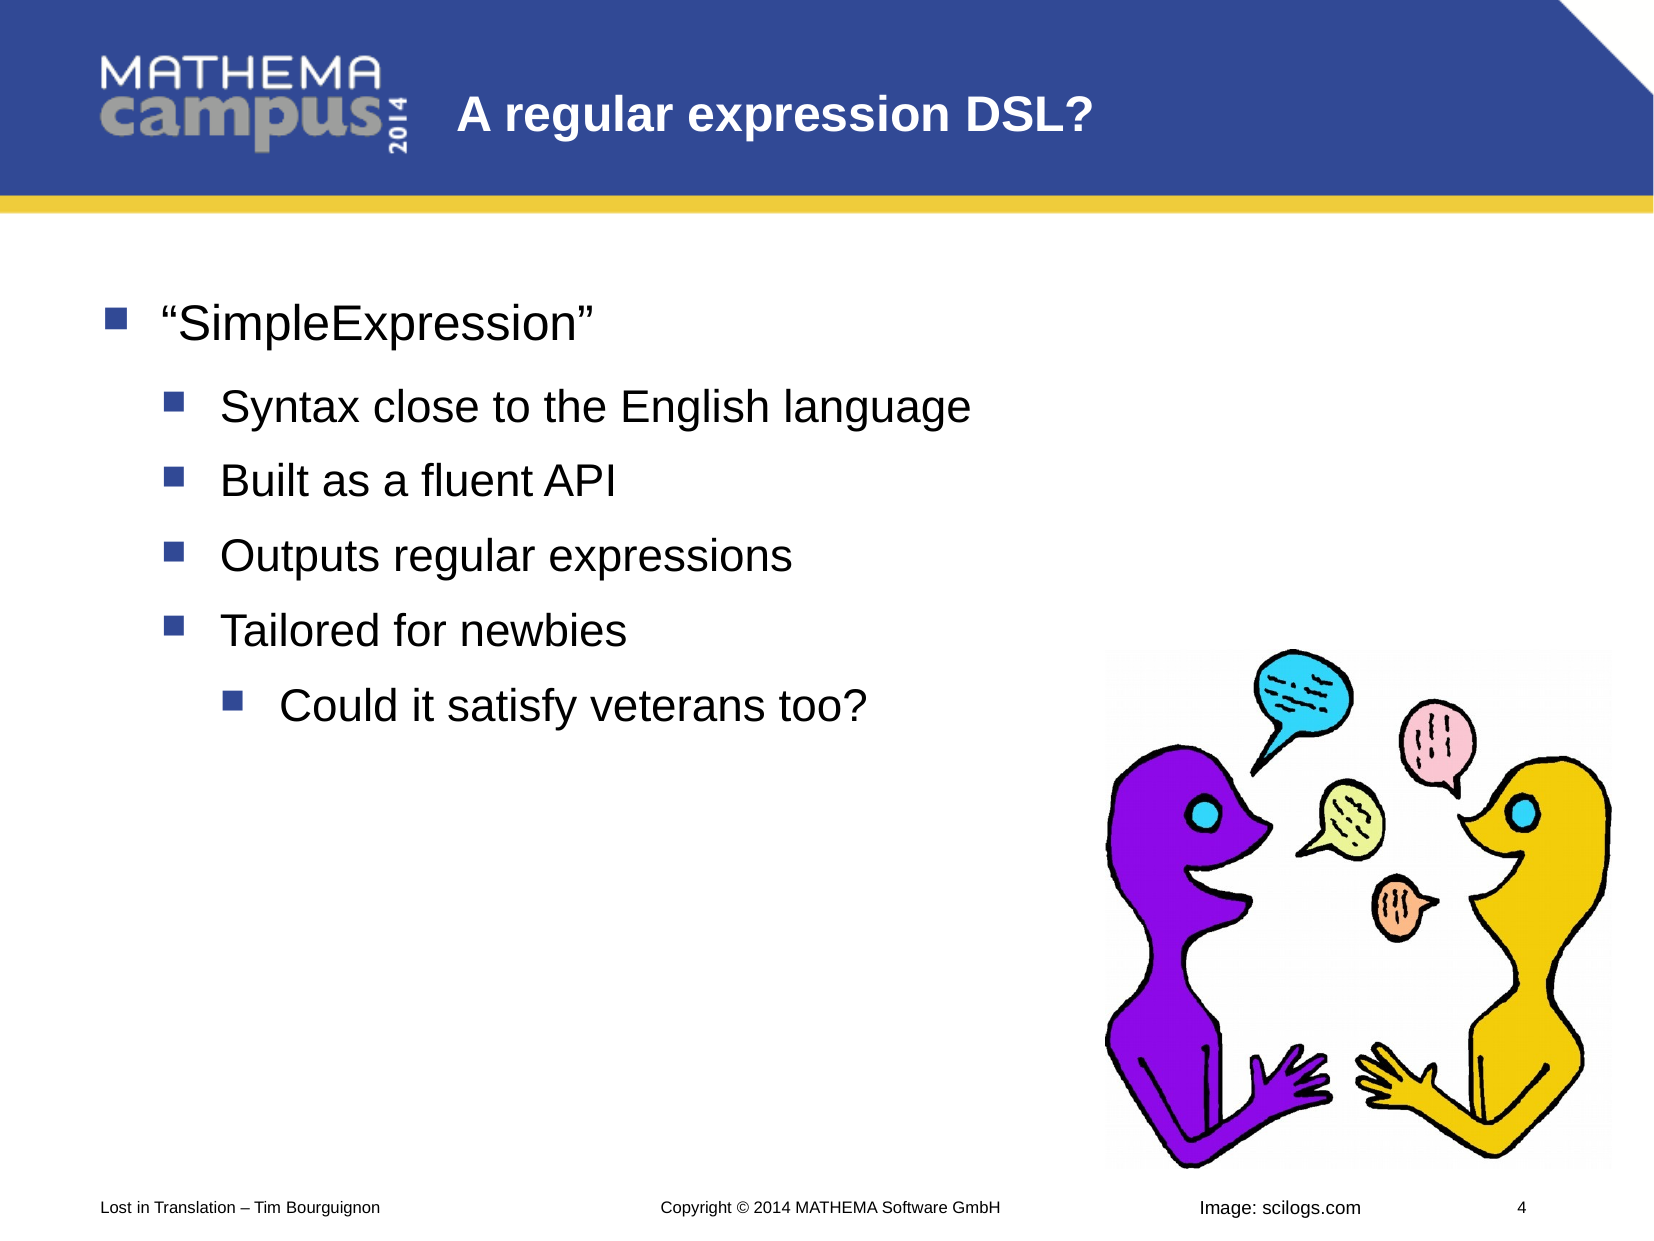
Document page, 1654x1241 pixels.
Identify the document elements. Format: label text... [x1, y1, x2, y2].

text_box Image: scilogs.com [1199, 1197, 1587, 1240]
picture [1105, 649, 1612, 1169]
title A regular expression DSL? [456, 68, 1528, 160]
list “SimpleExpression” Syntax close to the English language Built as a fluent API Outputs regular expressions Tailored for newbies Could it satisfy veterans too? [101, 295, 1528, 1139]
picture [0, 0, 1654, 217]
